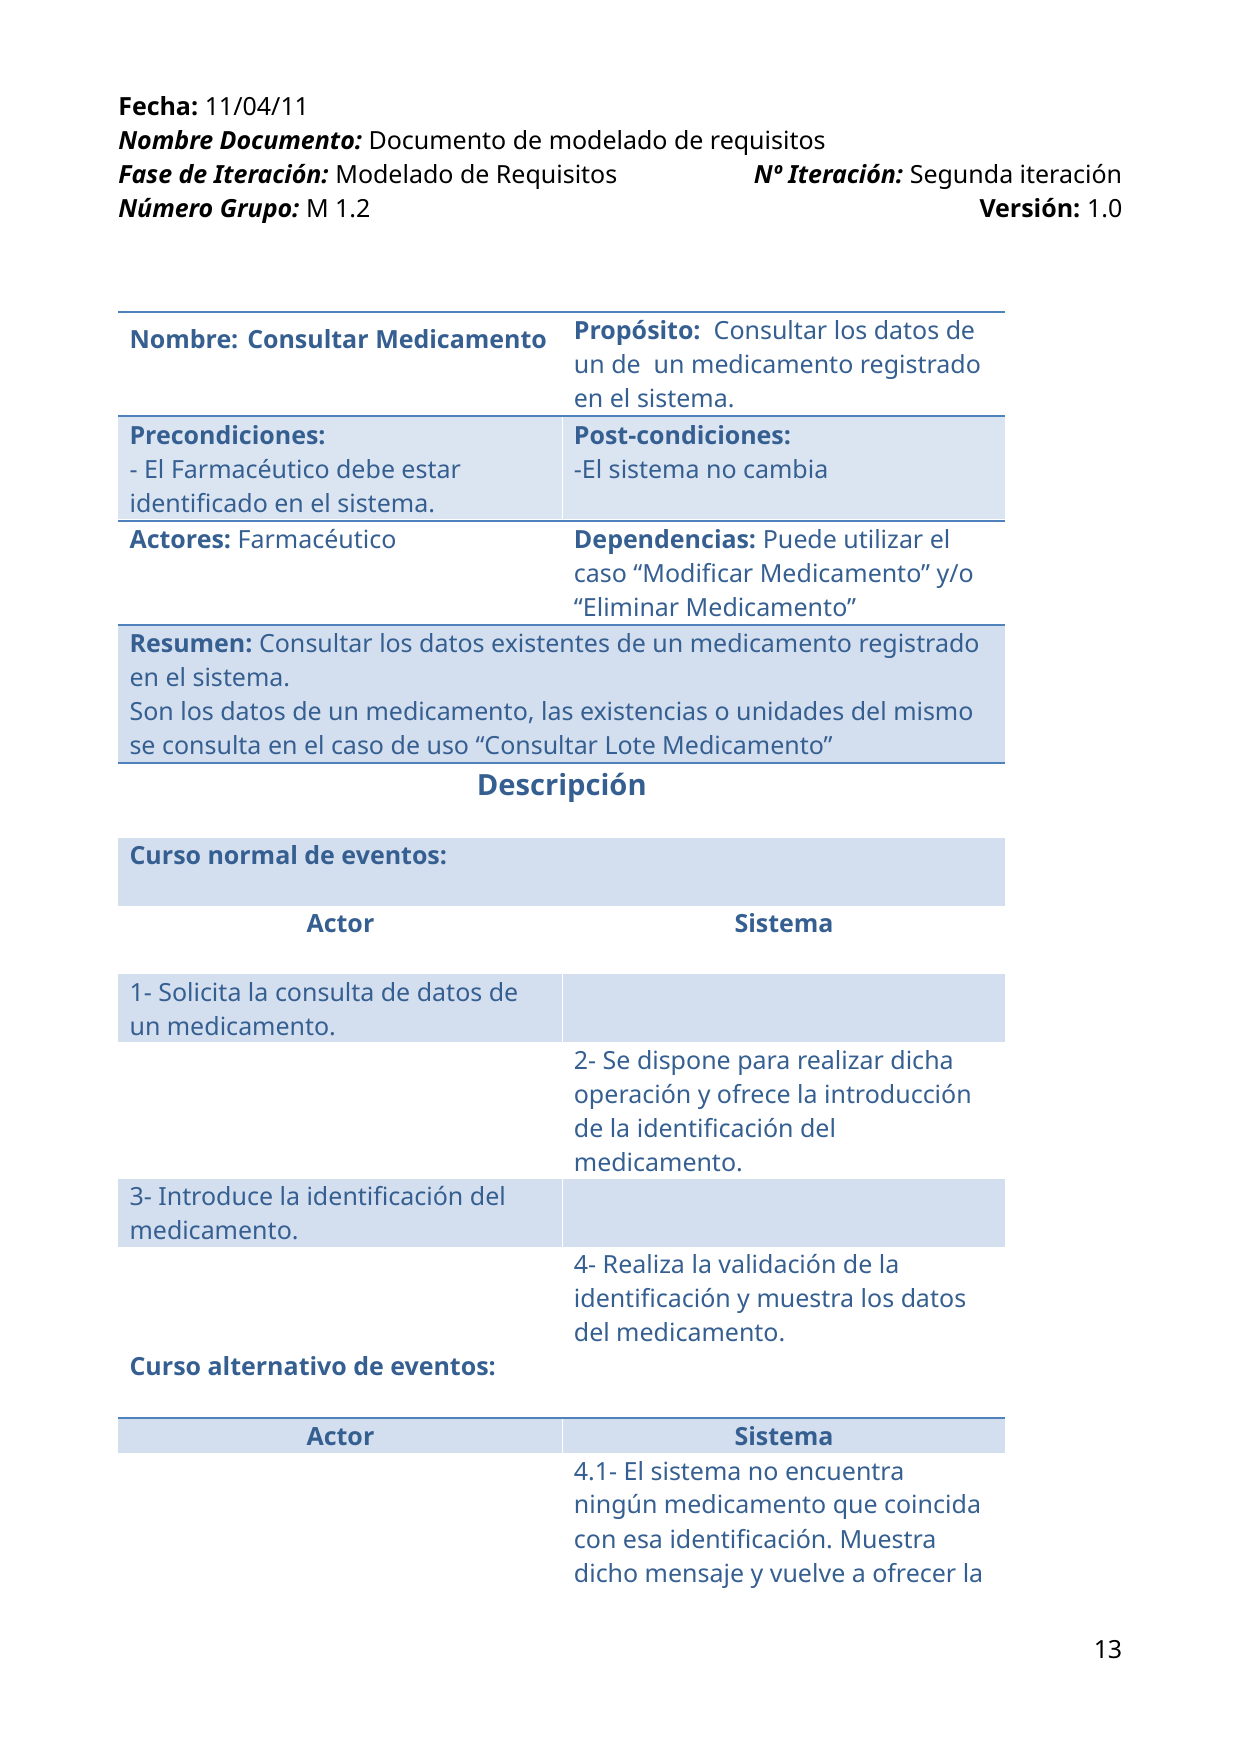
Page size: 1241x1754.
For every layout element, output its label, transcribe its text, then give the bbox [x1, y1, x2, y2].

table_cell Dependencias: Puede utilizar el caso “Modificar Medicamento” y/o “Eliminar Medicamento” [563, 522, 1005, 624]
table_cell Sistema [563, 1419, 1005, 1453]
table_cell 4- Realiza la validación de la identificación y muestra los datos del medicamento. [563, 1247, 1005, 1349]
table_header Propósito: Consultar los datos de un de un medicamento registrado en el sistema. [563, 313, 1005, 415]
table_cell Actores: Farmacéutico [118, 522, 562, 624]
table_cell Precondiciones: - El Farmacéutico debe estar identificado en el sistema. [118, 417, 562, 519]
table_cell [118, 1453, 562, 1589]
table_header Curso normal de eventos: [118, 838, 1005, 906]
table_cell [118, 1042, 562, 1178]
table_cell 1- Solicita la consulta de datos de un medicamento. [118, 974, 562, 1042]
table_cell Post-condiciones: -El sistema no cambia [563, 417, 1005, 519]
table_cell 4.1- El sistema no encuentra ningún medicamento que coincida con esa identificación. Muestra dicho mensaje y vuelve a ofrecer la [563, 1453, 1005, 1589]
table_cell Sistema [563, 906, 1005, 974]
table_cell Resumen: Consultar los datos existentes de un medicamento registrado en el sistema. Son los datos de un medicamento, las existencias o unidades del mismo se consulta en el caso de uso “Consultar Lote Medicamento” [118, 626, 1005, 762]
table_header Nombre: Consultar Medicamento [118, 313, 562, 415]
table_cell Curso alternativo de eventos: [118, 1349, 1005, 1417]
table_cell [563, 974, 1005, 1042]
table_cell Actor [118, 1419, 562, 1453]
table_cell 2- Se dispone para realizar dicha operación y ofrece la introducción de la identificación del medicamento. [563, 1042, 1005, 1178]
table_cell [563, 1179, 1005, 1247]
table_cell Descripción [118, 764, 1005, 804]
table_cell 3- Introduce la identificación del medicamento. [118, 1179, 562, 1247]
table_cell Actor [118, 906, 562, 974]
table_cell [118, 1247, 562, 1349]
